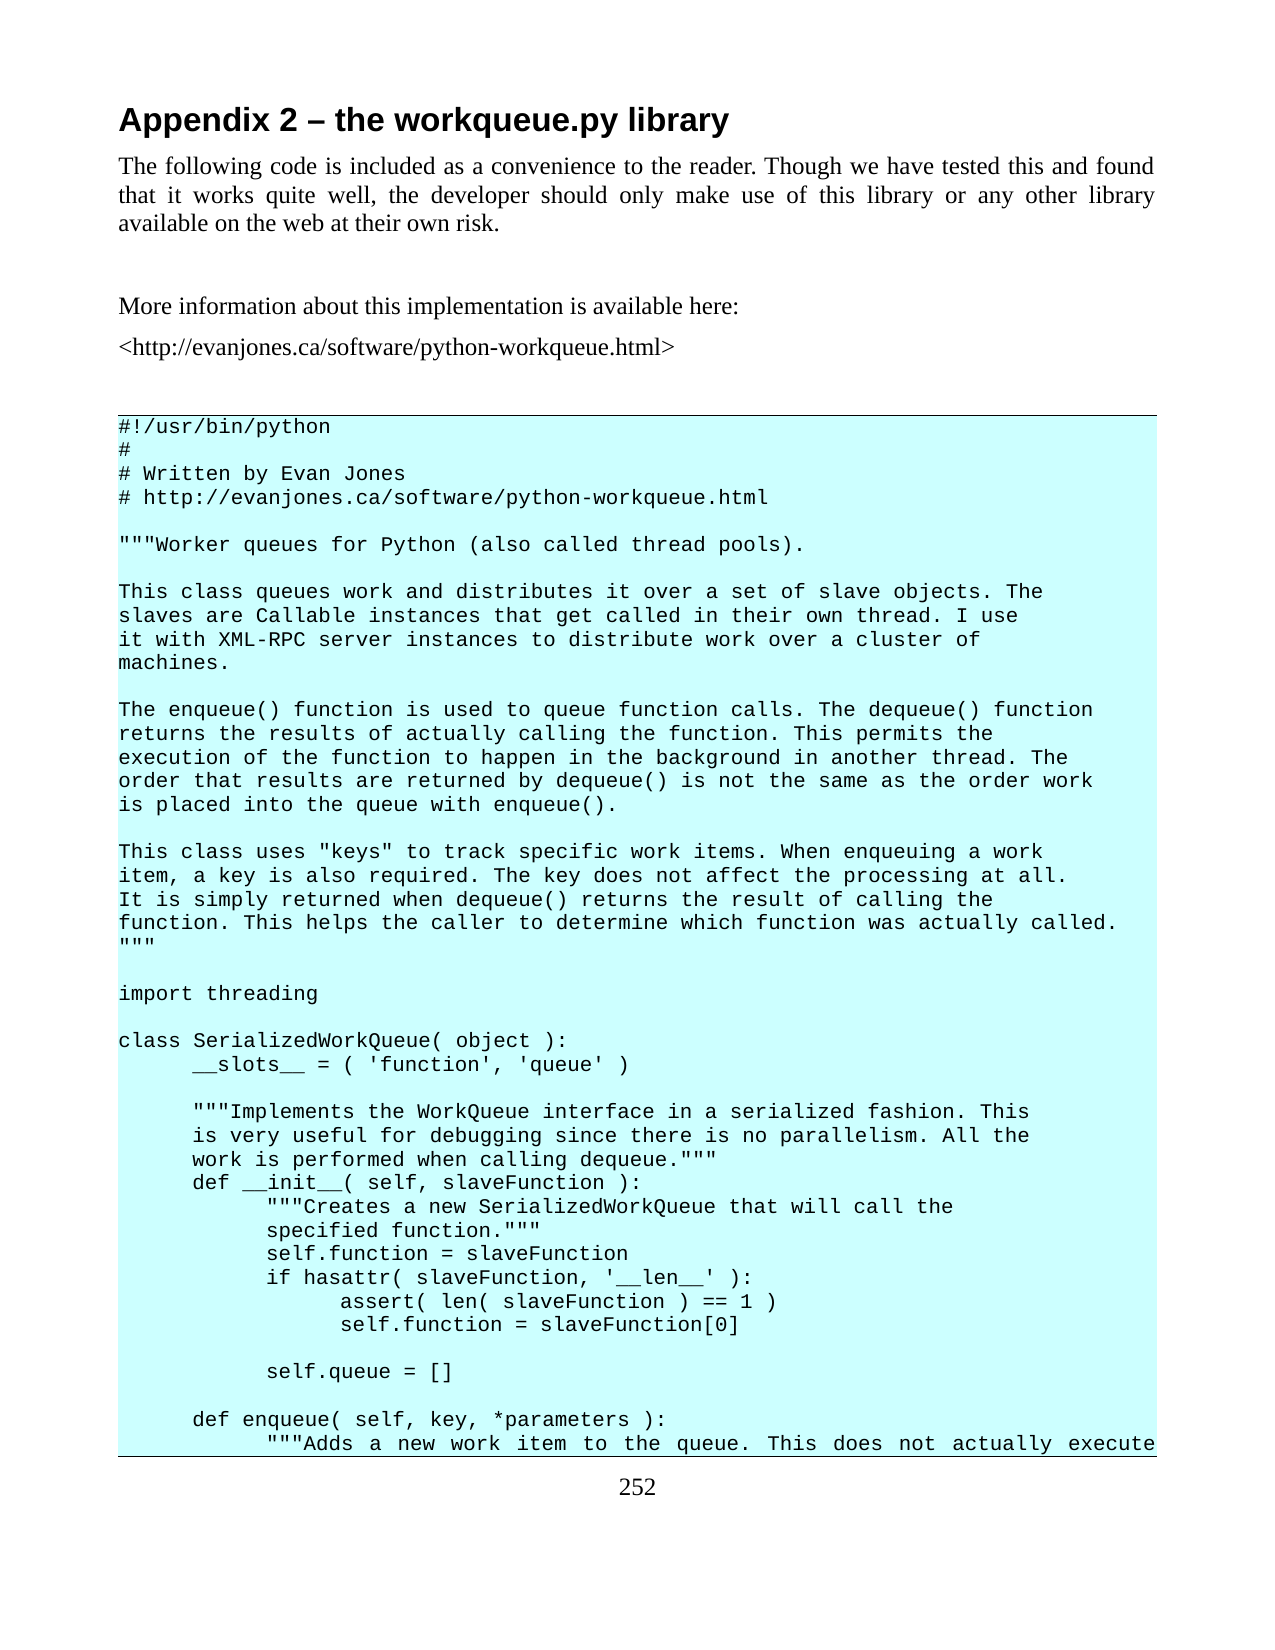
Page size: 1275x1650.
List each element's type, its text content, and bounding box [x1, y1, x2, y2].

text __slots__ = ( 'function', 'queue' ) [118, 1054, 1157, 1078]
text This class queues work and distributes it over a set of slave objects. The [118, 581, 1157, 605]
text #!/usr/bin/python [118, 416, 1157, 439]
text function. This helps the caller to determine which function was actually called. [118, 912, 1157, 936]
text # [118, 439, 1157, 463]
text assert( len( slaveFunction ) == 1 ) [118, 1291, 1157, 1314]
text """Implements the WorkQueue interface in a serialized fashion. This [118, 1101, 1157, 1125]
text The following code is included as a convenience to the reader. Though we have tested this and found that it works quite well, the developer should only make use of this library or any other library available on the web at their own risk. [118, 151, 1157, 237]
text """Creates a new SerializedWorkQueue that will call the [118, 1196, 1157, 1220]
text class SerializedWorkQueue( object ): [118, 1031, 1157, 1054]
text self.queue = [] [118, 1362, 1157, 1385]
text The enqueue() function is used to queue function calls. The dequeue() function [118, 699, 1157, 723]
text # http://evanjones.ca/software/python-workqueue.html [118, 487, 1157, 510]
text specified function.""" [118, 1220, 1157, 1243]
text self.function = slaveFunction [118, 1243, 1157, 1267]
text # Written by Evan Jones [118, 463, 1157, 487]
text execution of the function to happen in the background in another thread. The [118, 747, 1157, 770]
text """ [118, 936, 1157, 959]
text self.function = slaveFunction[0] [118, 1314, 1157, 1338]
text if hasattr( slaveFunction, '__len__' ): [118, 1267, 1157, 1291]
text order that results are returned by dequeue() is not the same as the order work [118, 770, 1157, 794]
text """Adds a new work item to the queue. This does not actually execute [118, 1431, 1157, 1456]
text <http://evanjones.ca/software/python-workqueue.html> [118, 332, 1157, 361]
text import threading [118, 983, 1157, 1007]
text is very useful for debugging since there is no parallelism. All the [118, 1125, 1157, 1149]
text It is simply returned when dequeue() returns the result of calling the [118, 889, 1157, 912]
text def __init__( self, slaveFunction ): [118, 1172, 1157, 1196]
text This class uses "keys" to track specific work items. When enqueuing a work [118, 841, 1157, 865]
text More information about this implementation is available here: [118, 291, 1157, 320]
text is placed into the queue with enqueue(). [118, 794, 1157, 818]
subtitle Appendix 2 – the workqueue.py library [118, 100, 1157, 138]
text item, a key is also required. The key does not affect the processing at all. [118, 865, 1157, 889]
text it with XML-RPC server instances to distribute work over a cluster of [118, 628, 1157, 652]
text returns the results of actually calling the function. This permits the [118, 723, 1157, 747]
text work is performed when calling dequeue.""" [118, 1149, 1157, 1172]
text machines. [118, 652, 1157, 676]
text slaves are Callable instances that get called in their own thread. I use [118, 605, 1157, 628]
text def enqueue( self, key, *parameters ): [118, 1409, 1157, 1431]
text """Worker queues for Python (also called thread pools). [118, 534, 1157, 558]
